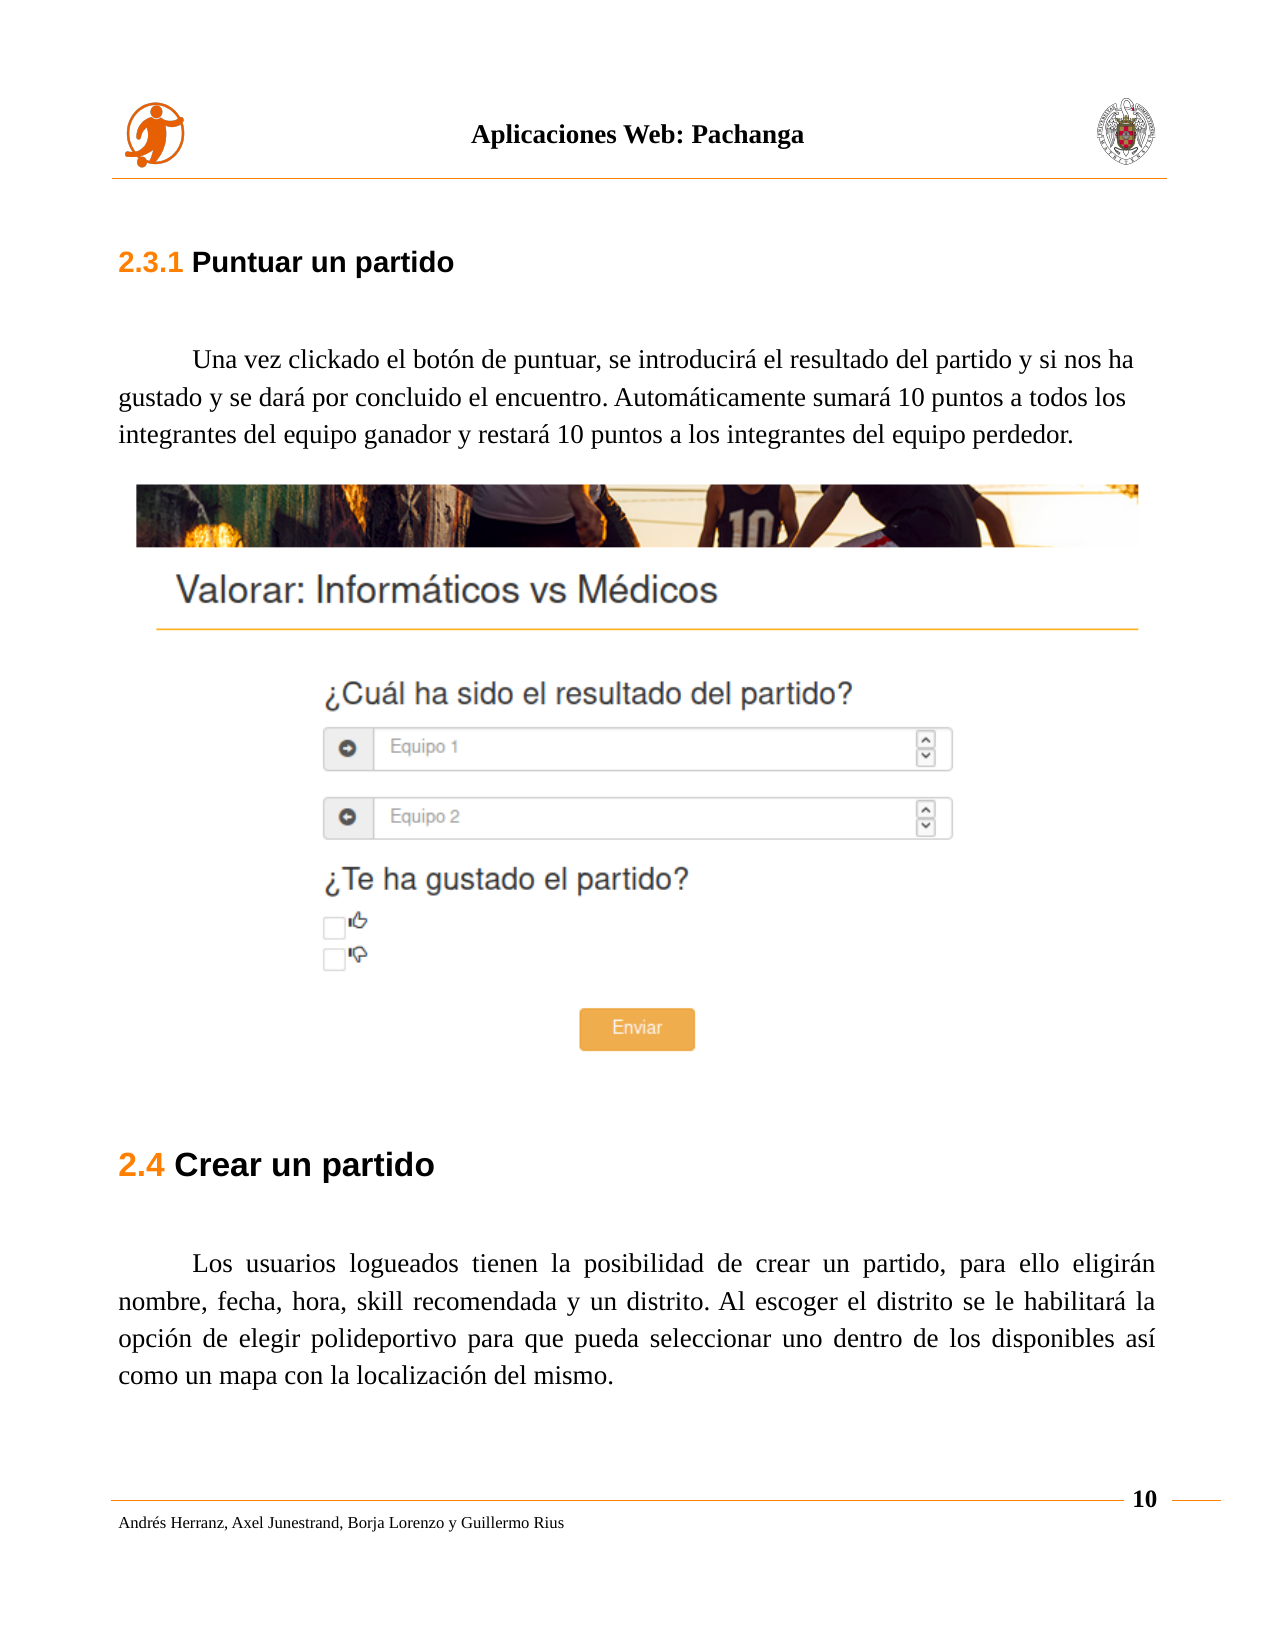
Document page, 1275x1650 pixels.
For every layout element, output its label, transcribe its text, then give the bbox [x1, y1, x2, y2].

text Una vez clickado el botón de puntuar, se introducirá el resultado del partido y si nos ha gustado y se dará por concluido el encuentro. Automáticamente sumará 10 puntos a todos los integrantes del equipo ganador y restará 10 puntos a los integrantes del equipo perdedor. [118, 343, 1157, 449]
subtitle 2.4 Crear un partido [118, 1144, 1157, 1183]
subtitle 2.3.1 Puntuar un partido [118, 245, 1157, 279]
picture [118, 94, 188, 178]
picture [118, 469, 1157, 1066]
picture [1095, 96, 1157, 167]
text Los usuarios logueados tienen la posibilidad de crear un partido, para ello eligirán nombre, fecha, hora, skill recomendada y un distrito. Al escoger el distrito se le habilitará la opción de elegir polideportivo para que pueda seleccionar uno dentro de los disponibles así como un mapa con la localización del mismo. [118, 1248, 1157, 1391]
